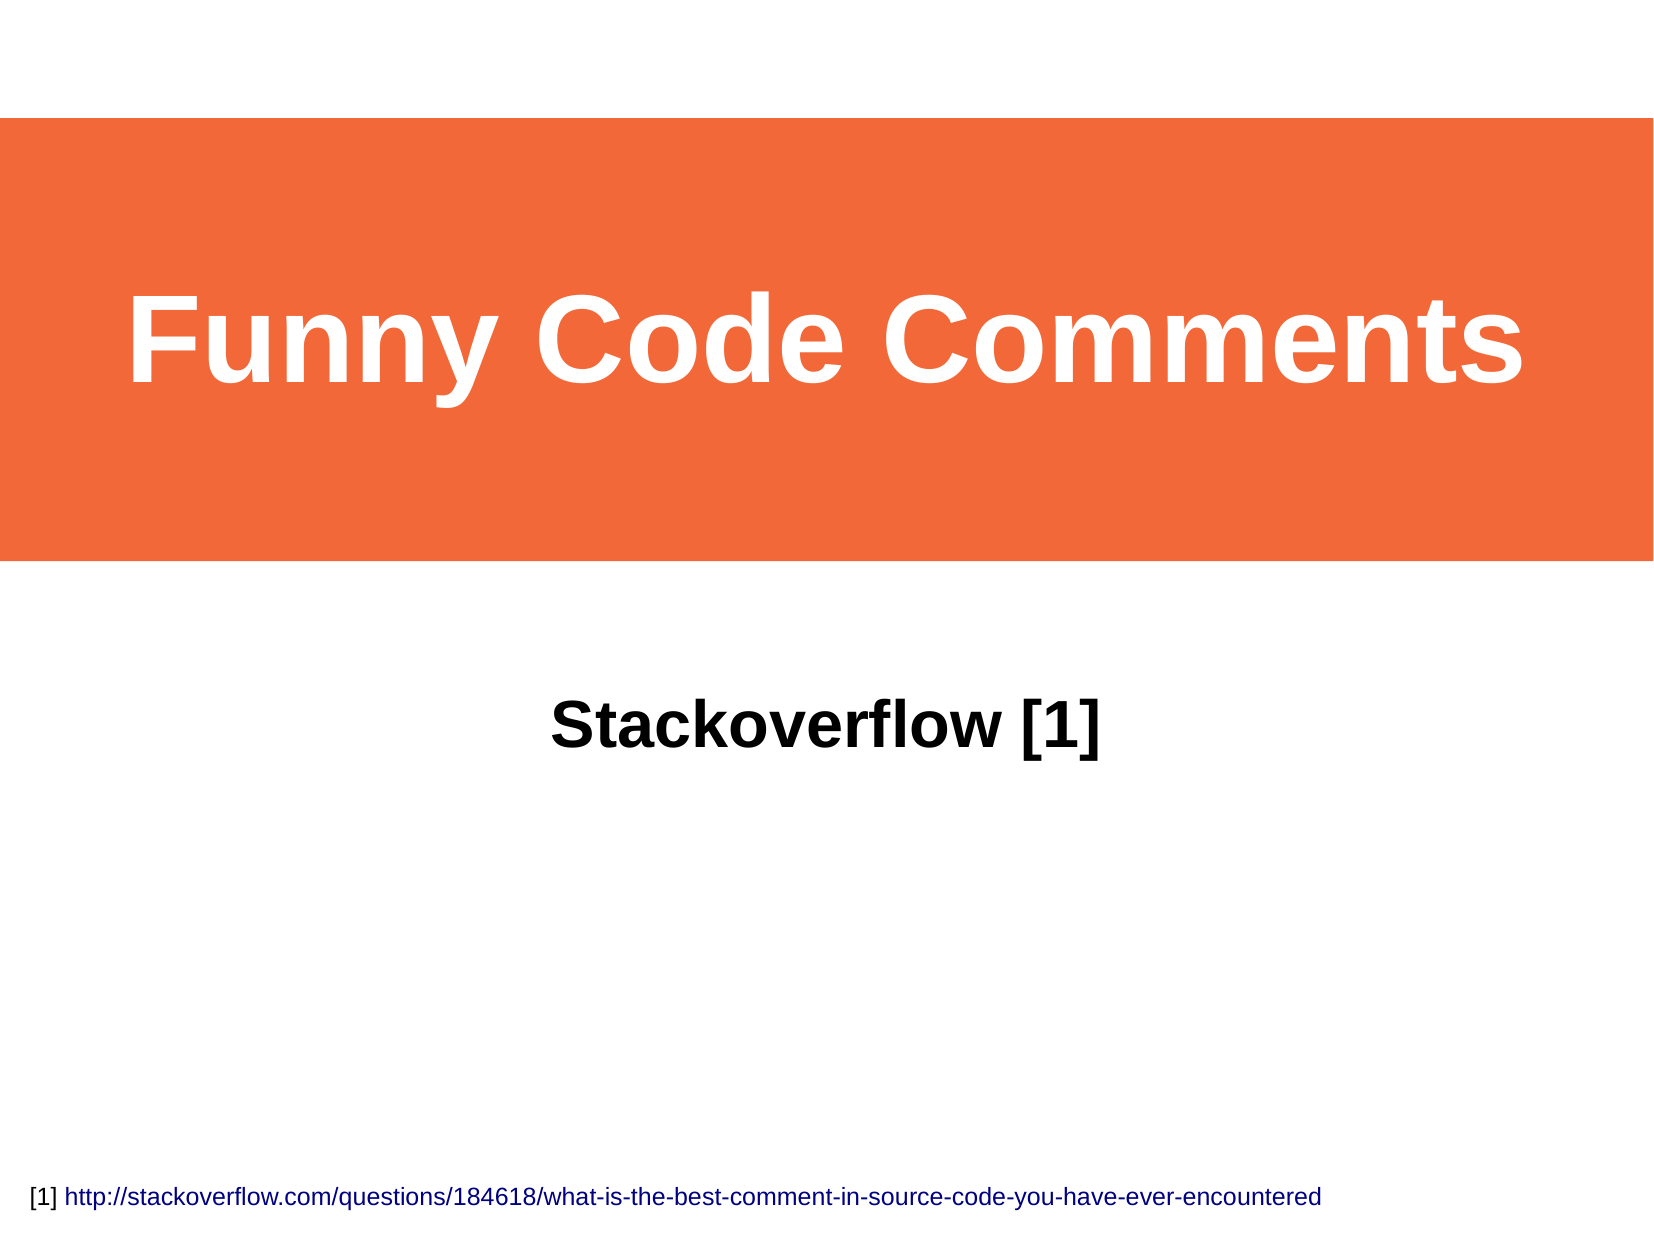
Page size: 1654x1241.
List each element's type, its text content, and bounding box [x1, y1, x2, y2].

text_box [1] http://stackoverflow.com/questions/184618/what-is-the-best-comment-in-source-code-you-have-ever-encountered [0, 1003, 1654, 1241]
subtitle Stackoverflow [1] [29, 590, 1625, 1003]
title Funny Code Comments [0, 118, 1654, 562]
